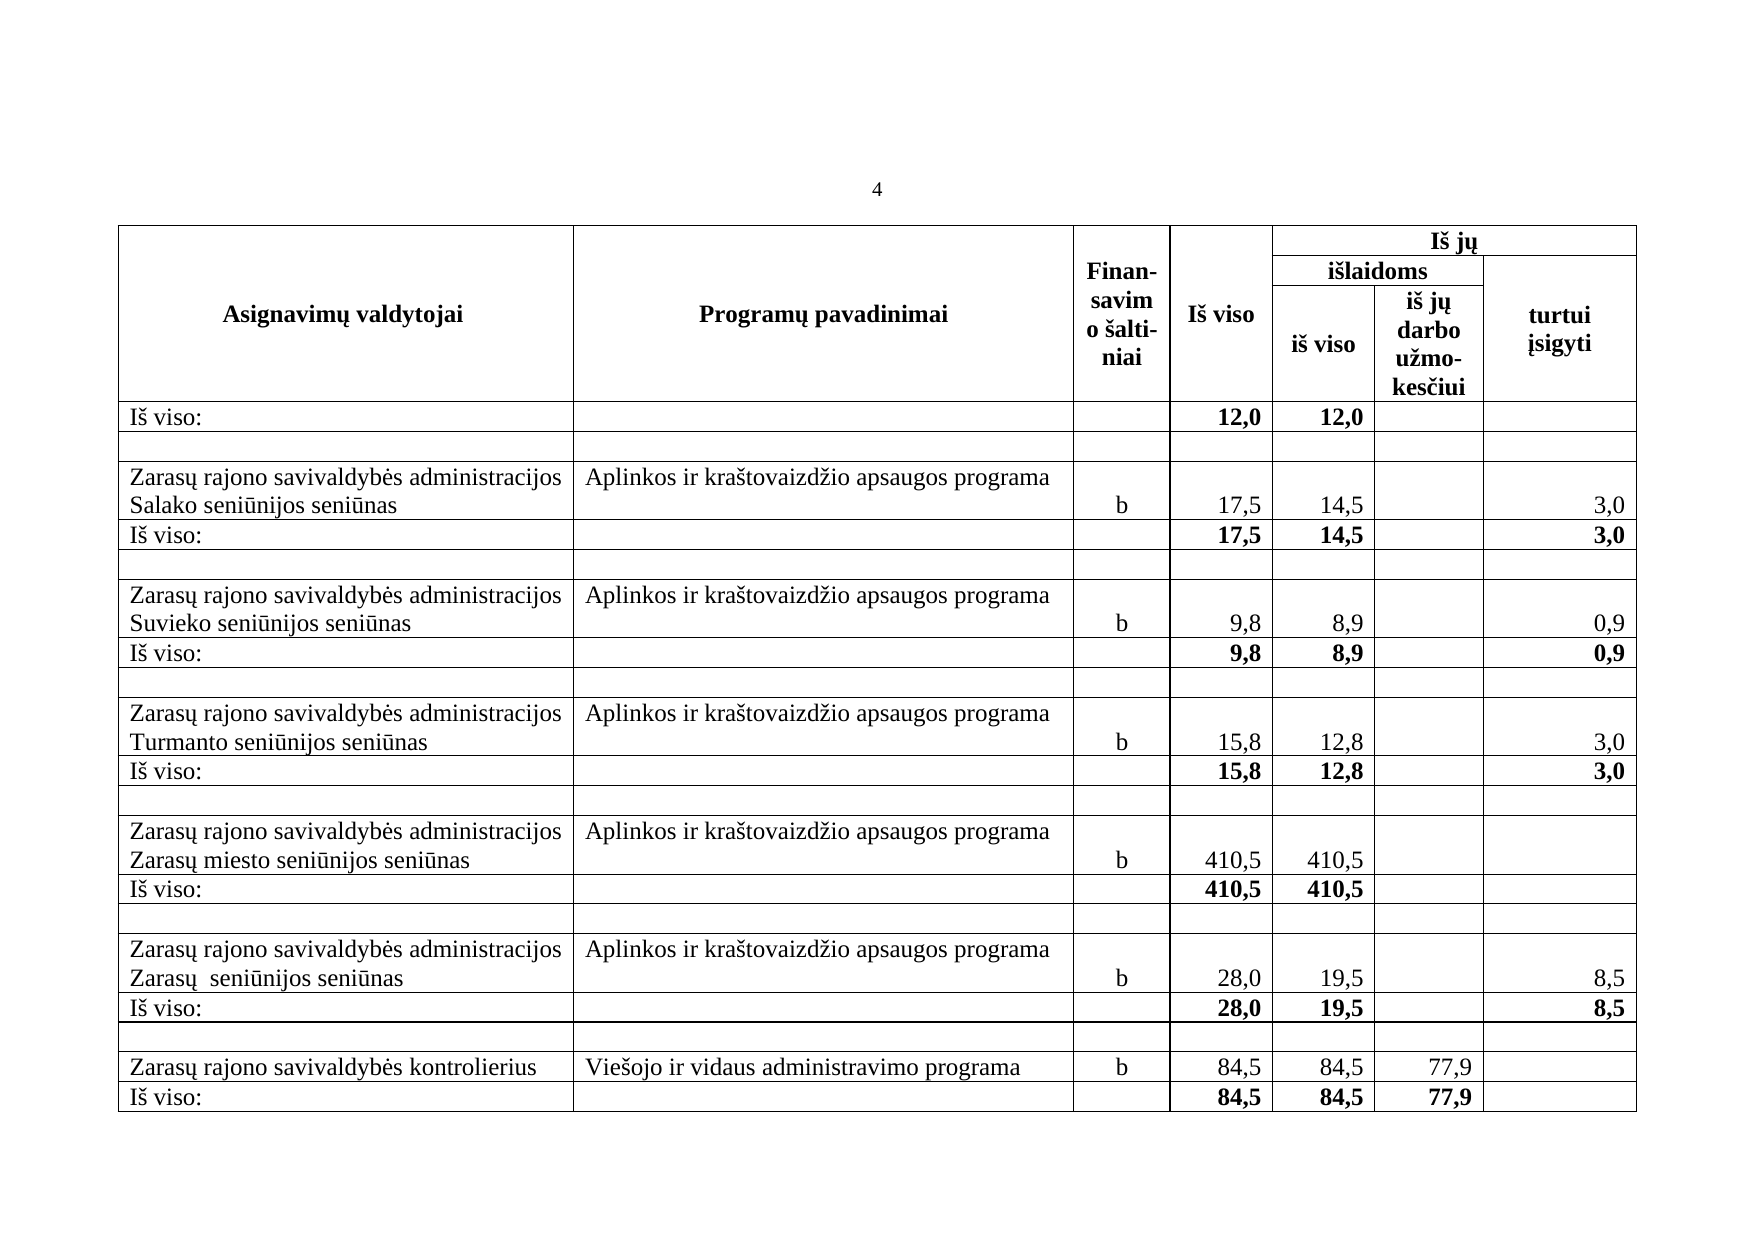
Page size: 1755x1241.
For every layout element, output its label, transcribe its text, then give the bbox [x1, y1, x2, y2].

table_cell [1375, 638, 1483, 667]
table_cell [1074, 638, 1169, 667]
table_cell [119, 668, 573, 697]
table_cell 84,5 [1171, 1052, 1272, 1081]
table_cell išlaidoms [1273, 256, 1483, 285]
table_cell [1484, 875, 1636, 903]
table_cell Iš viso: [119, 402, 573, 431]
table_cell 12,8 [1273, 698, 1374, 755]
table_cell [119, 904, 573, 933]
table_cell 9,8 [1171, 638, 1272, 667]
table_header Programų pavadinimai [574, 226, 1073, 401]
table_cell [1375, 934, 1483, 992]
table_cell 12,0 [1273, 402, 1374, 431]
table_cell [574, 875, 1073, 903]
table_cell Zarasų rajono savivaldybės administracijos Zarasų miesto seniūnijos seniūnas [119, 816, 573, 873]
table_cell [1375, 668, 1483, 697]
table_cell 15,8 [1171, 756, 1272, 785]
table_cell [1273, 432, 1374, 461]
table_cell Iš viso: [119, 756, 573, 785]
table_cell 410,5 [1273, 816, 1374, 873]
table_cell Iš viso: [119, 1082, 573, 1111]
table_cell [1273, 786, 1374, 815]
table_cell [1074, 993, 1169, 1021]
table_cell 12,8 [1273, 756, 1374, 785]
table_cell Viešojo ir vidaus administravimo programa [574, 1052, 1073, 1081]
table_cell [1273, 904, 1374, 933]
table_cell [119, 1023, 573, 1051]
table_cell 8,9 [1273, 580, 1374, 637]
table_cell [1375, 786, 1483, 815]
table_cell [1171, 432, 1272, 461]
table_cell [1484, 1023, 1636, 1051]
table_cell 19,5 [1273, 934, 1374, 992]
table_cell Zarasų rajono savivaldybės administracijos Zarasų seniūnijos seniūnas [119, 934, 573, 992]
table_cell [1074, 402, 1169, 431]
table_cell [1074, 1023, 1169, 1051]
table_cell 77,9 [1375, 1052, 1483, 1081]
table_cell [1484, 816, 1636, 873]
table_cell [1375, 904, 1483, 933]
table_cell [574, 402, 1073, 431]
table_cell 84,5 [1273, 1052, 1374, 1081]
table_cell [574, 432, 1073, 461]
table_cell b [1074, 698, 1169, 755]
table_cell 14,5 [1273, 520, 1374, 549]
table_cell [1484, 668, 1636, 697]
table_cell 3,0 [1484, 698, 1636, 755]
table_cell Iš viso: [119, 993, 573, 1021]
table_cell Aplinkos ir kraštovaizdžio apsaugos programa [574, 816, 1073, 873]
table_cell [574, 638, 1073, 667]
table_cell Iš viso: [119, 520, 573, 549]
table_cell [1484, 1082, 1636, 1111]
table_cell 410,5 [1273, 875, 1374, 903]
table_cell 8,5 [1484, 934, 1636, 992]
table_cell turtui įsigyti [1484, 256, 1636, 401]
table_cell [574, 756, 1073, 785]
table_cell 410,5 [1171, 816, 1272, 873]
table_cell [1273, 1023, 1374, 1051]
table_cell Aplinkos ir kraštovaizdžio apsaugos programa [574, 698, 1073, 755]
table_cell [1171, 550, 1272, 579]
table_cell 3,0 [1484, 462, 1636, 519]
table_cell Aplinkos ir kraštovaizdžio apsaugos programa [574, 580, 1073, 637]
table_cell [1375, 875, 1483, 903]
table_cell [574, 786, 1073, 815]
table_header Finan-savimo šalti-niai [1074, 226, 1169, 401]
table_cell Iš viso: [119, 638, 573, 667]
table_cell iš jų darbo užmo-kesčiui [1375, 286, 1483, 401]
table_cell [574, 1023, 1073, 1051]
table_cell b [1074, 580, 1169, 637]
table_cell [1375, 816, 1483, 873]
table_cell [1484, 786, 1636, 815]
table_cell 8,5 [1484, 993, 1636, 1021]
table_cell 0,9 [1484, 638, 1636, 667]
table_cell [574, 1082, 1073, 1111]
table_cell [1484, 904, 1636, 933]
table_cell [1171, 1023, 1272, 1051]
table_cell [1375, 756, 1483, 785]
table_cell 12,0 [1171, 402, 1272, 431]
table_header Iš jų [1273, 226, 1636, 255]
table_cell [574, 520, 1073, 549]
table_cell 15,8 [1171, 698, 1272, 755]
table_cell [1484, 1052, 1636, 1081]
table_cell Iš viso: [119, 875, 573, 903]
table_cell [1375, 432, 1483, 461]
table_cell 3,0 [1484, 756, 1636, 785]
table_cell Zarasų rajono savivaldybės administracijos Turmanto seniūnijos seniūnas [119, 698, 573, 755]
table_cell [1375, 550, 1483, 579]
table_cell 19,5 [1273, 993, 1374, 1021]
table_cell [1171, 786, 1272, 815]
table_cell [1074, 756, 1169, 785]
table_cell [1074, 1082, 1169, 1111]
table_cell [1484, 432, 1636, 461]
table_cell [1074, 668, 1169, 697]
table_cell 28,0 [1171, 993, 1272, 1021]
table_cell [1375, 1023, 1483, 1051]
table_cell 9,8 [1171, 580, 1272, 637]
table_cell [1273, 550, 1374, 579]
table_cell [1074, 875, 1169, 903]
table_cell Zarasų rajono savivaldybės administracijos Salako seniūnijos seniūnas [119, 462, 573, 519]
table_cell Aplinkos ir kraštovaizdžio apsaugos programa [574, 934, 1073, 992]
table_cell Aplinkos ir kraštovaizdžio apsaugos programa [574, 462, 1073, 519]
table_cell [574, 550, 1073, 579]
table_cell [1074, 904, 1169, 933]
table_cell b [1074, 462, 1169, 519]
table_cell 28,0 [1171, 934, 1272, 992]
table_cell Zarasų rajono savivaldybės kontrolierius [119, 1052, 573, 1081]
table_cell iš viso [1273, 286, 1374, 401]
table_cell 3,0 [1484, 520, 1636, 549]
table_cell [1375, 462, 1483, 519]
table_cell 8,9 [1273, 638, 1374, 667]
table_cell [1171, 904, 1272, 933]
table_cell [1484, 402, 1636, 431]
table_cell 77,9 [1375, 1082, 1483, 1111]
table_cell [1074, 786, 1169, 815]
table_cell b [1074, 1052, 1169, 1081]
table_cell 84,5 [1273, 1082, 1374, 1111]
table_cell 410,5 [1171, 875, 1272, 903]
table_cell 17,5 [1171, 520, 1272, 549]
table_cell [1074, 432, 1169, 461]
table_cell [119, 786, 573, 815]
table_cell [574, 668, 1073, 697]
table_header Asignavimų valdytojai [119, 226, 573, 401]
table_cell 14,5 [1273, 462, 1374, 519]
table_header Iš viso [1171, 226, 1272, 401]
table_cell [1074, 550, 1169, 579]
table_cell [1375, 698, 1483, 755]
table_cell [1074, 520, 1169, 549]
table_cell [119, 432, 573, 461]
table_cell b [1074, 816, 1169, 873]
table_cell Zarasų rajono savivaldybės administracijos Suvieko seniūnijos seniūnas [119, 580, 573, 637]
table_cell [1273, 668, 1374, 697]
table_cell 17,5 [1171, 462, 1272, 519]
table_cell [1484, 550, 1636, 579]
table_cell 0,9 [1484, 580, 1636, 637]
table_cell [1375, 520, 1483, 549]
table_cell [1171, 668, 1272, 697]
table_cell [574, 993, 1073, 1021]
table_cell 84,5 [1171, 1082, 1272, 1111]
table_cell [574, 904, 1073, 933]
table_cell [1375, 580, 1483, 637]
table_cell [1375, 402, 1483, 431]
table_cell b [1074, 934, 1169, 992]
table_cell [119, 550, 573, 579]
table_cell [1375, 993, 1483, 1021]
